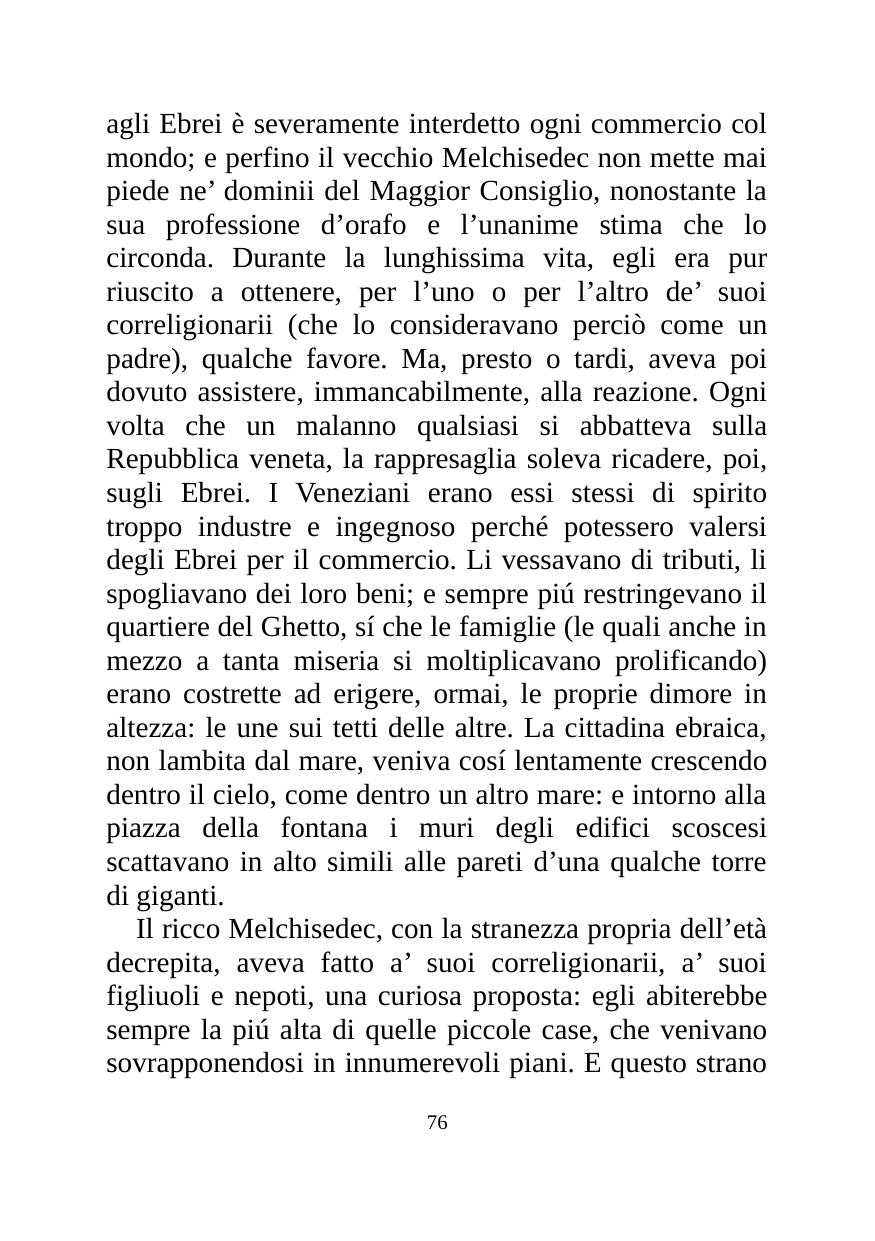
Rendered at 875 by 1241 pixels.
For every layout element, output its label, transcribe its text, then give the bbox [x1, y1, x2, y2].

text Il ricco Melchisedec, con la stranezza propria dell’età decrepita, aveva fatto a’ suoi correligionarii, a’ suoi figliuoli e nepoti, una curiosa proposta: egli abiterebbe sempre la piú alta di quelle piccole case, che venivano sovrapponendosi in innumerevoli piani. E questo strano [106, 911, 768, 1079]
text agli Ebrei è severamente interdetto ogni commercio col mondo; e perfino il vecchio Melchisedec non mette mai piede ne’ dominii del Maggior Consiglio, nonostante la sua professione d’orafo e l’unanime stima che lo circonda. Durante la lunghissima vita, egli era pur riuscito a ottenere, per l’uno o per l’altro de’ suoi correligionarii (che lo consideravano perciò come un padre), qualche favore. Ma, presto o tardi, aveva poi dovuto assistere, immancabilmente, alla reazione. Ogni volta che un malanno qualsiasi si abbatteva sulla Repubblica veneta, la rappresaglia soleva ricadere, poi, sugli Ebrei. I Veneziani erano essi stessi di spirito troppo industre e ingegnoso perché potessero valersi degli Ebrei per il commercio. Li vessavano di tributi, li spogliavano dei loro beni; e sempre piú restringevano il quartiere del Ghetto, sí che le famiglie (le quali anche in mezzo a tanta miseria si moltiplicavano prolificando) erano costrette ad erigere, ormai, le proprie dimore in altezza: le une sui tetti delle altre. La cittadina ebraica, non lambita dal mare, veniva cosí lentamente crescendo dentro il cielo, come dentro un altro mare: e intorno alla piazza della fontana i muri degli edifici scoscesi scattavano in alto simili alle pareti d’una qualche torre di giganti. [106, 106, 768, 911]
